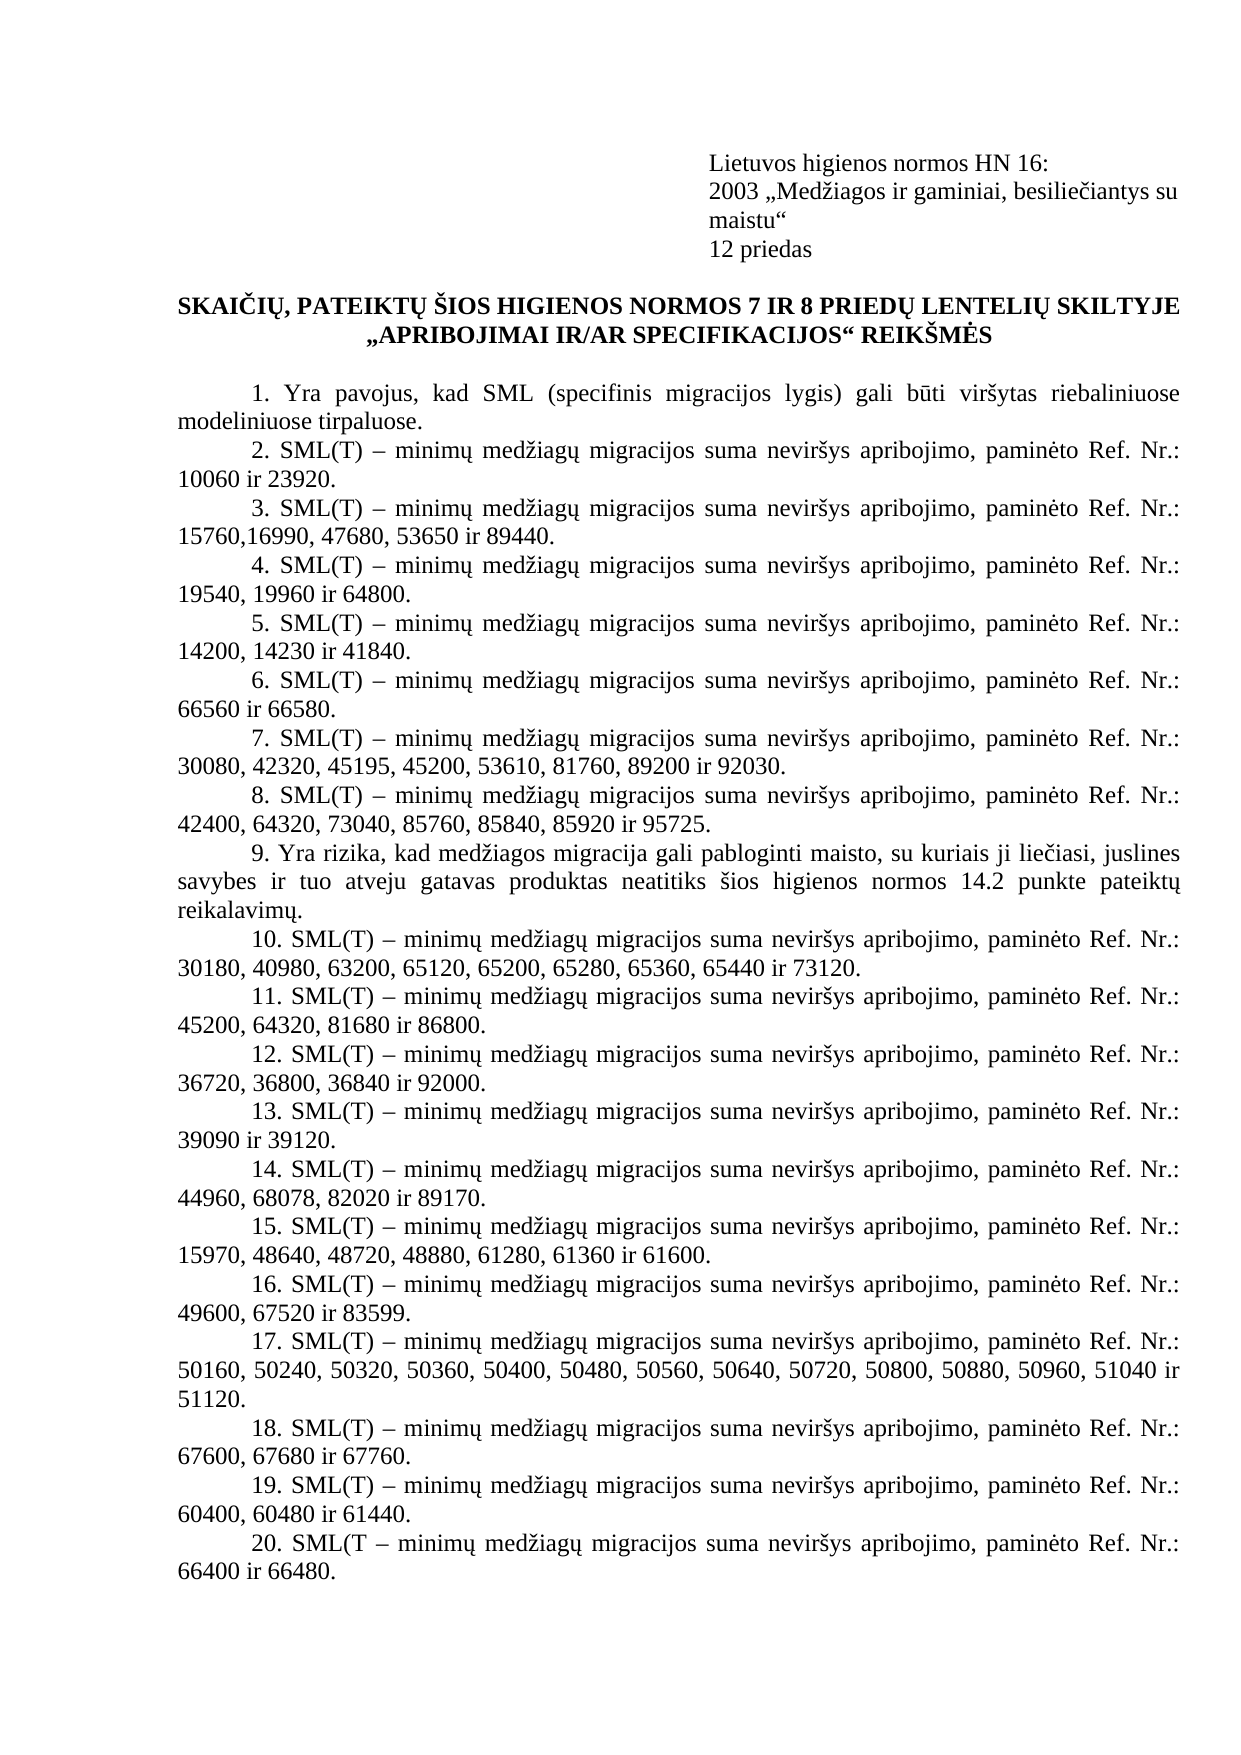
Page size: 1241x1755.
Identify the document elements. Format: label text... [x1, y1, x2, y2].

text 14. SML(T) – minimų medžiagų migracijos suma neviršys apribojimo, paminėto Ref. Nr.: 44960, 68078, 82020 ir 89170. [177, 1154, 1181, 1211]
text 16. SML(T) – minimų medžiagų migracijos suma neviršys apribojimo, paminėto Ref. Nr.: 49600, 67520 ir 83599. [177, 1269, 1181, 1326]
text 11. SML(T) – minimų medžiagų migracijos suma neviršys apribojimo, paminėto Ref. Nr.: 45200, 64320, 81680 ir 86800. [177, 981, 1181, 1039]
text Lietuvos higienos normos HN 16: [177, 148, 1181, 176]
text 6. SML(T) – minimų medžiagų migracijos suma neviršys apribojimo, paminėto Ref. Nr.: 66560 ir 66580. [177, 665, 1181, 723]
text 17. SML(T) – minimų medžiagų migracijos suma neviršys apribojimo, paminėto Ref. Nr.: 50160, 50240, 50320, 50360, 50400, 50480, 50560, 50640, 50720, 50800, 50880, 50960, 51040 ir 51120. [177, 1326, 1181, 1413]
text 2. SML(T) – minimų medžiagų migracijos suma neviršys apribojimo, paminėto Ref. Nr.: 10060 ir 23920. [177, 435, 1181, 493]
text SKAIČIŲ, PATEIKTŲ ŠIOS HIGIENOS NORMOS 7 IR 8 PRIEDŲ LENTELIŲ SKILTYJE „APRIBOJIMAI IR/AR SPECIFIKACIJOS“ REIKŠMĖS [177, 291, 1181, 349]
text 8. SML(T) – minimų medžiagų migracijos suma neviršys apribojimo, paminėto Ref. Nr.: 42400, 64320, 73040, 85760, 85840, 85920 ir 95725. [177, 780, 1181, 838]
text 12. SML(T) – minimų medžiagų migracijos suma neviršys apribojimo, paminėto Ref. Nr.: 36720, 36800, 36840 ir 92000. [177, 1039, 1181, 1096]
text 9. Yra rizika, kad medžiagos migracija gali pabloginti maisto, su kuriais ji liečiasi, juslines savybes ir tuo atveju gatavas produktas neatitiks šios higienos normos 14.2 punkte pateiktų reikalavimų. [177, 838, 1181, 924]
text 12 priedas [177, 234, 1181, 263]
text 3. SML(T) – minimų medžiagų migracijos suma neviršys apribojimo, paminėto Ref. Nr.: 15760,16990, 47680, 53650 ir 89440. [177, 493, 1181, 550]
text 15. SML(T) – minimų medžiagų migracijos suma neviršys apribojimo, paminėto Ref. Nr.: 15970, 48640, 48720, 48880, 61280, 61360 ir 61600. [177, 1211, 1181, 1269]
text 5. SML(T) – minimų medžiagų migracijos suma neviršys apribojimo, paminėto Ref. Nr.: 14200, 14230 ir 41840. [177, 608, 1181, 665]
text 1. Yra pavojus, kad SML (specifinis migracijos lygis) gali būti viršytas riebaliniuose modeliniuose tirpaluose. [177, 378, 1181, 435]
text 19. SML(T) – minimų medžiagų migracijos suma neviršys apribojimo, paminėto Ref. Nr.: 60400, 60480 ir 61440. [177, 1470, 1181, 1528]
text 18. SML(T) – minimų medžiagų migracijos suma neviršys apribojimo, paminėto Ref. Nr.: 67600, 67680 ir 67760. [177, 1413, 1181, 1470]
text 2003 „Medžiagos ir gaminiai, besiliečiantys su [177, 176, 1181, 205]
text 10. SML(T) – minimų medžiagų migracijos suma neviršys apribojimo, paminėto Ref. Nr.: 30180, 40980, 63200, 65120, 65200, 65280, 65360, 65440 ir 73120. [177, 924, 1181, 981]
text 20. SML(T – minimų medžiagų migracijos suma neviršys apribojimo, paminėto Ref. Nr.: 66400 ir 66480. [177, 1528, 1181, 1585]
text 13. SML(T) – minimų medžiagų migracijos suma neviršys apribojimo, paminėto Ref. Nr.: 39090 ir 39120. [177, 1096, 1181, 1154]
text maistu“ [177, 205, 1181, 234]
text 7. SML(T) – minimų medžiagų migracijos suma neviršys apribojimo, paminėto Ref. Nr.: 30080, 42320, 45195, 45200, 53610, 81760, 89200 ir 92030. [177, 723, 1181, 780]
text 4. SML(T) – minimų medžiagų migracijos suma neviršys apribojimo, paminėto Ref. Nr.: 19540, 19960 ir 64800. [177, 550, 1181, 608]
